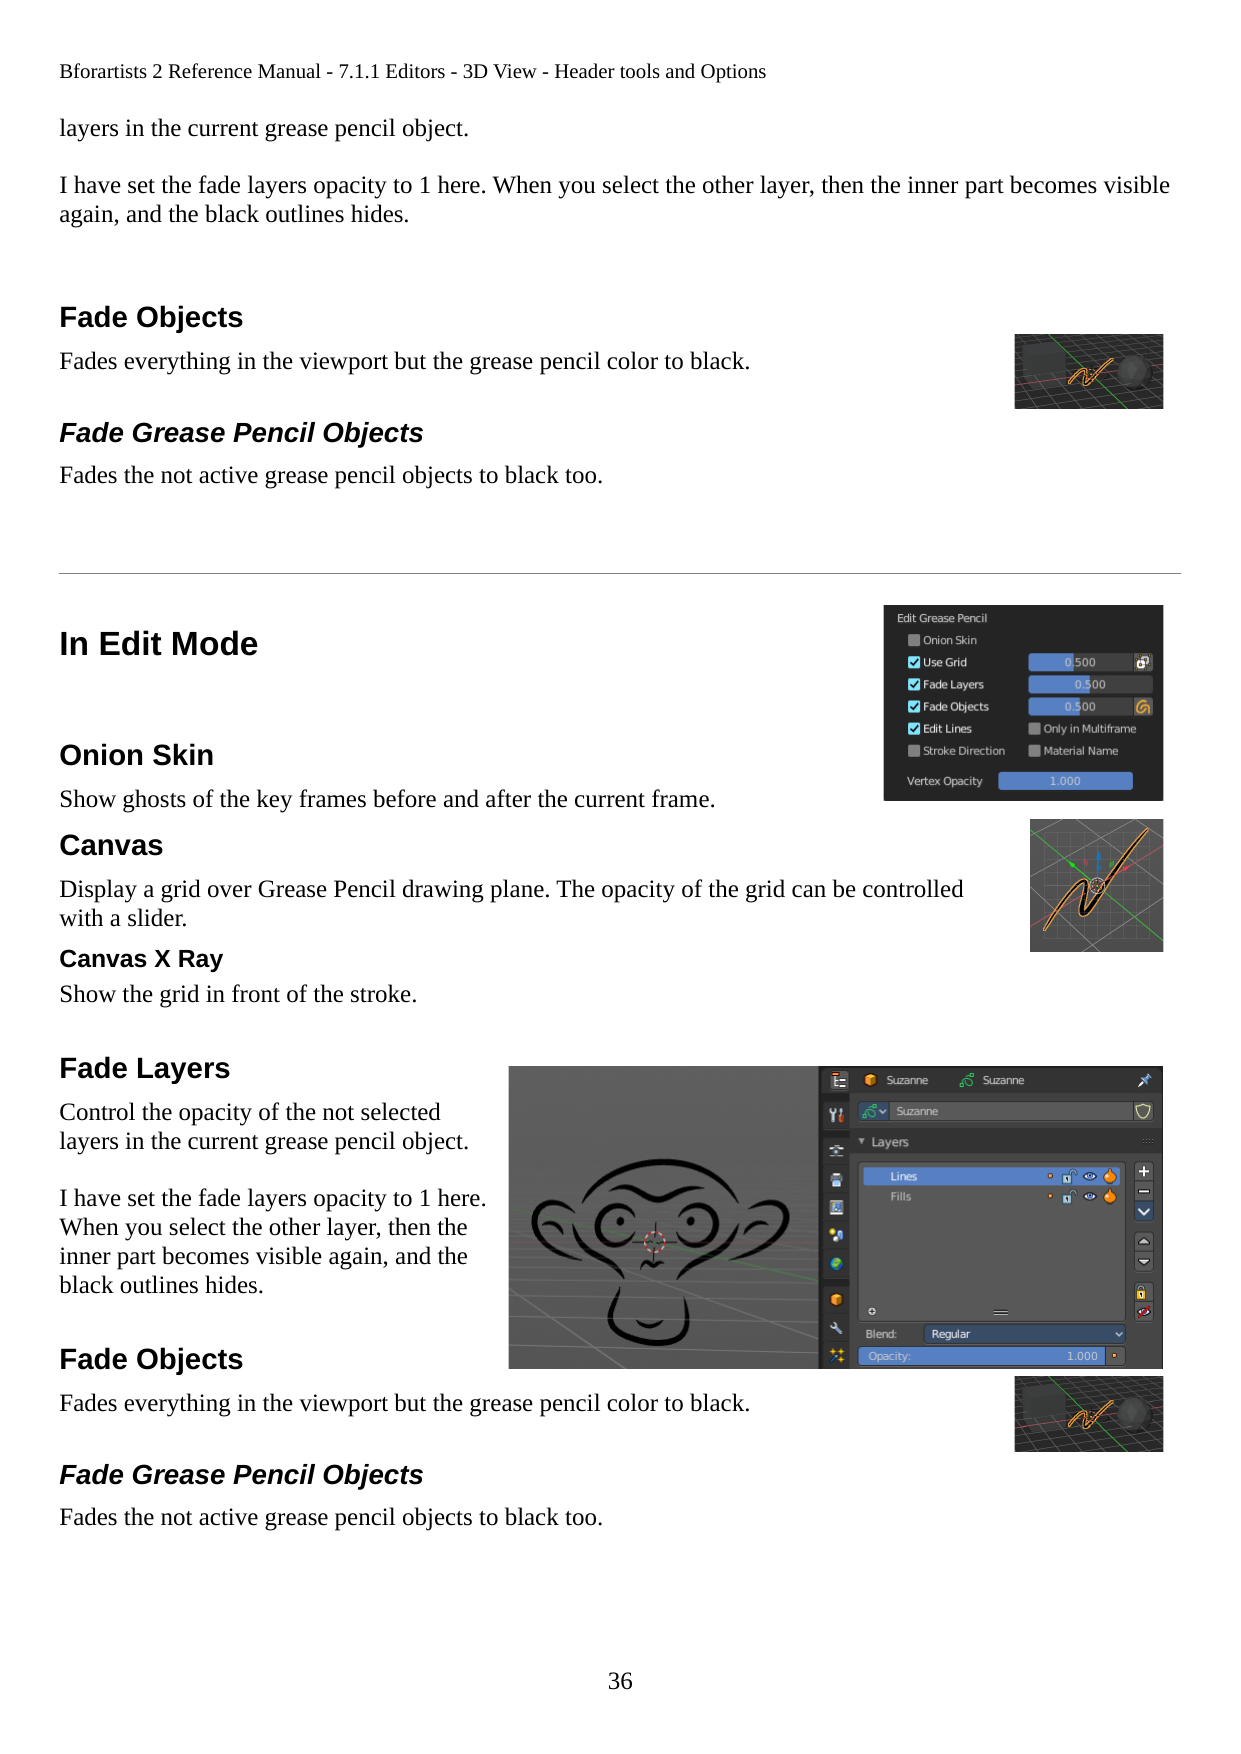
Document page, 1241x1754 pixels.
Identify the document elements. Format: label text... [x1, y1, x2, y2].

text Fades everything in the viewport but the grease pencil color to black. [59, 1388, 1014, 1417]
picture [508, 1066, 1164, 1369]
picture [883, 605, 1164, 801]
text Display a grid over Grease Pencil drawing plane. The opacity of the grid can be controlled with a slider. [59, 874, 1030, 932]
subtitle Canvas [59, 828, 1030, 862]
text Fades the not active grease pencil objects to black too. [59, 1502, 1181, 1531]
picture [1030, 819, 1164, 952]
subtitle Fade Objects [59, 1342, 1181, 1376]
subtitle Canvas X Ray [59, 944, 1181, 973]
text I have set the fade layers opacity to 1 here. When you select the other layer, then the inner part becomes visible again, and the black outlines hides. [59, 1183, 508, 1298]
subtitle Fade Layers [59, 1051, 1181, 1085]
subtitle Onion Skin [59, 738, 883, 772]
text Control the opacity of the not selected layers in the current grease pencil object. [59, 1097, 508, 1155]
subtitle [1164, 738, 1181, 772]
subtitle Fade Grease Pencil Objects [59, 1458, 1181, 1490]
picture [1014, 1376, 1164, 1452]
text Show ghosts of the key frames before and after the current frame. [59, 784, 1181, 813]
subtitle [1164, 623, 1181, 662]
text Fades the not active grease pencil objects to black too. [59, 460, 1181, 489]
subtitle In Edit Mode [59, 623, 883, 662]
text I have set the fade layers opacity to 1 here. When you select the other layer, then the inner part becomes visible again, and the black outlines hides. [59, 170, 1181, 228]
subtitle Fade Objects [59, 300, 1181, 333]
text Show the grid in front of the stroke. [59, 979, 1181, 1008]
picture [1014, 334, 1164, 409]
subtitle Fade Grease Pencil Objects [59, 416, 1181, 448]
text layers in the current grease pencil object. [59, 113, 1181, 141]
subtitle [1164, 828, 1181, 862]
text Fades everything in the viewport but the grease pencil color to black. [59, 346, 1014, 375]
